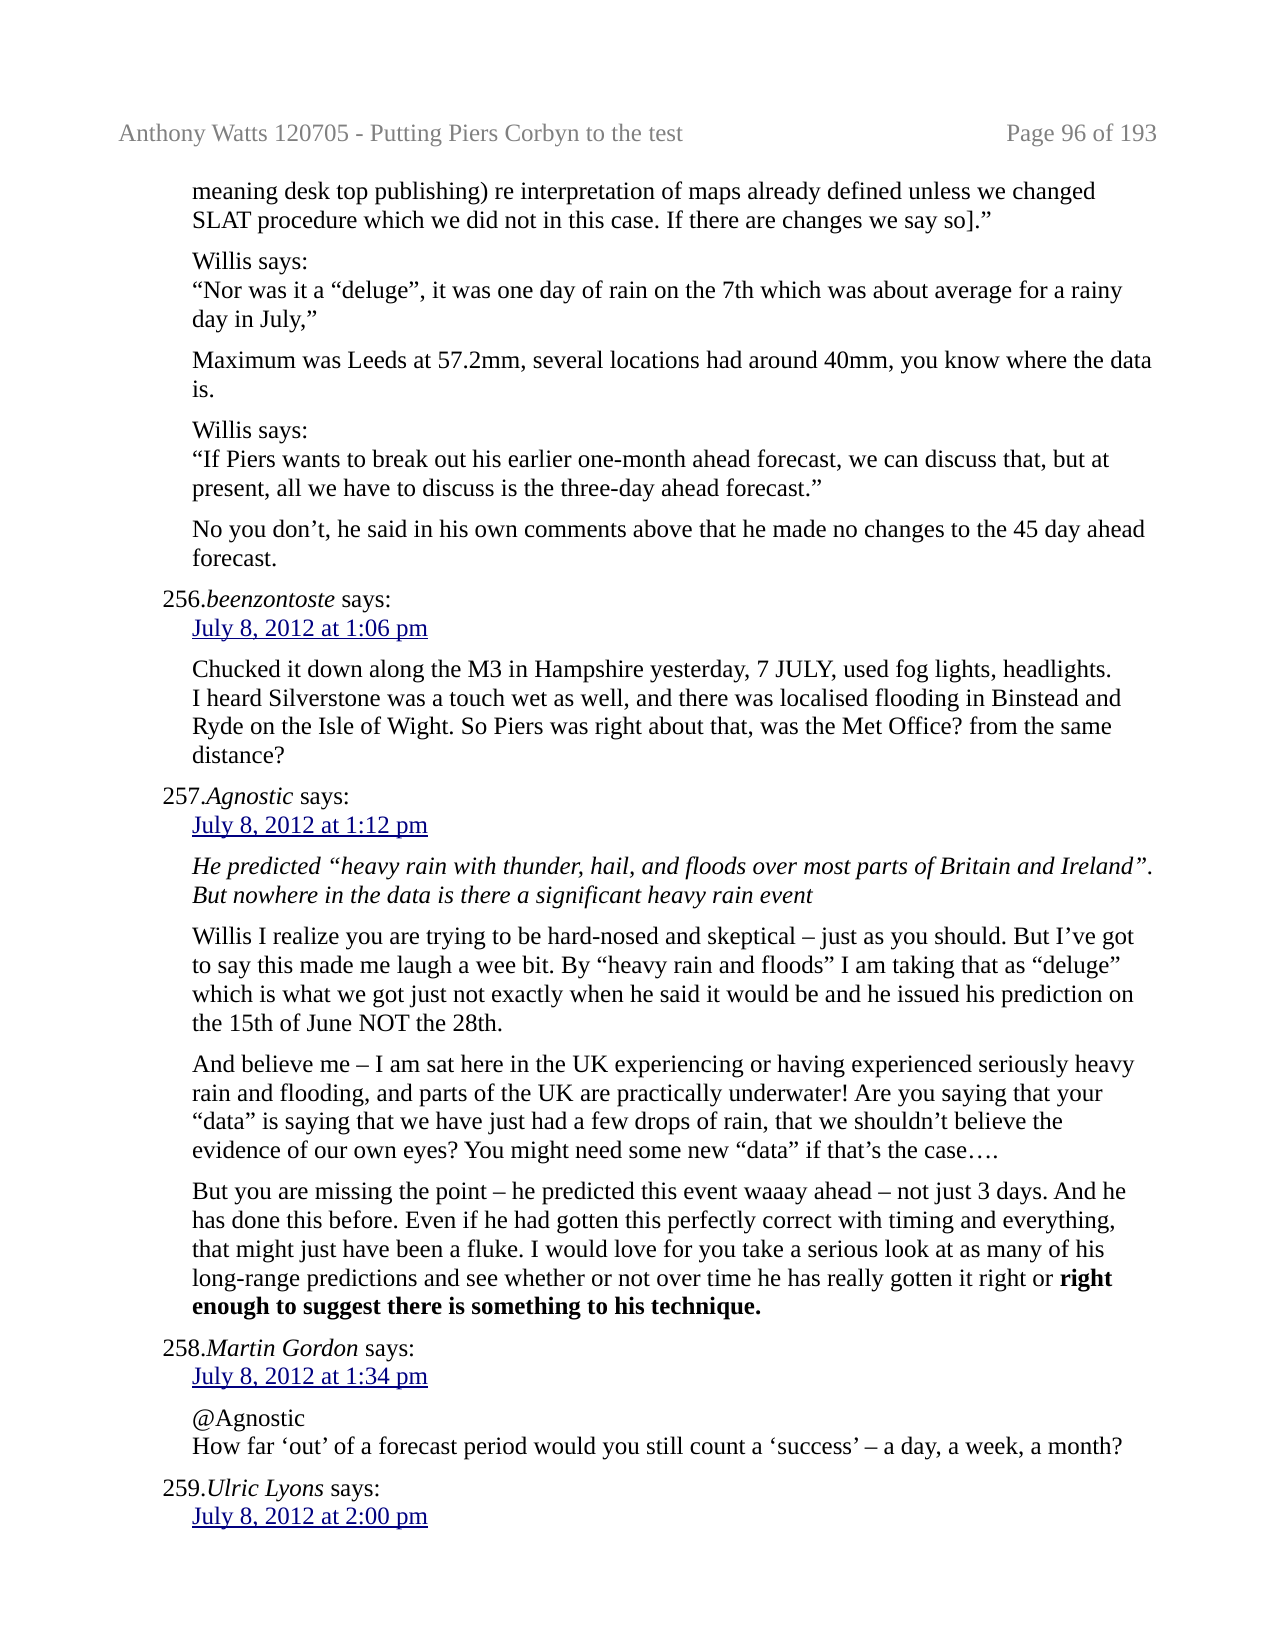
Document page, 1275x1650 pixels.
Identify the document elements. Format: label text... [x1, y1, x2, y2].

list Willis I realize you are trying to be hard-nosed and skeptical – just as you should. But I’ve got to say this made me laugh a wee bit. By “heavy rain and floods” I am taking that as “deluge” which is what we got just not exactly when he said it would be and he issued his prediction on the 15th of June NOT the 28th. [162, 921, 1157, 1036]
list beenzontoste says: [162, 584, 1157, 613]
list July 8, 2012 at 2:00 pm [162, 1501, 1157, 1530]
list meaning desk top publishing) re interpretation of maps already defined unless we changed SLAT procedure which we did not in this case. If there are changes we say so].” [162, 176, 1157, 234]
list July 8, 2012 at 1:06 pm [162, 613, 1157, 641]
list Ulric Lyons says: [162, 1473, 1157, 1501]
list Maximum was Leeds at 57.2mm, several locations had around 40mm, you know where the data is. [162, 345, 1157, 403]
list No you don’t, he said in his own comments above that he made no changes to the 45 day ahead forecast. [162, 514, 1157, 571]
list He predicted “heavy rain with thunder, hail, and floods over most parts of Britain and Ireland”. But nowhere in the data is there a significant heavy rain event [162, 851, 1157, 909]
list Willis says: “Nor was it a “deluge”, it was one day of rain on the 7th which was about average for a rainy day in July,” [162, 246, 1157, 333]
list And believe me – I am sat here in the UK experiencing or having experienced seriously heavy rain and flooding, and parts of the UK are practically underwater! Are you saying that your “data” is saying that we have just had a few drops of rain, that we shouldn’t believe the evidence of our own eyes? You might need some new “data” if that’s the case…. [162, 1049, 1157, 1164]
list But you are missing the point – he predicted this event waaay ahead – not just 3 days. And he has done this before. Even if he had gotten this perfectly correct with timing and everything, that might just have been a fluke. I would love for you take a serious look at as many of his long-range predictions and see whether or not over time he has really gotten it right or right enough to suggest there is something to his technique. [162, 1176, 1157, 1320]
list Agnostic says: [162, 781, 1157, 810]
list Martin Gordon says: [162, 1333, 1157, 1361]
list Chucked it down along the M3 in Hampshire yesterday, 7 JULY, used fog lights, headlights. I heard Silverstone was a touch wet as well, and there was localised flooding in Binstead and Ryde on the Isle of Wight. So Piers was right about that, was the Met Office? from the same distance? [162, 654, 1157, 769]
list July 8, 2012 at 1:12 pm [162, 810, 1157, 839]
list @Agnostic How far ‘out’ of a forecast period would you still count a ‘success’ – a day, a week, a month? [162, 1403, 1157, 1460]
list July 8, 2012 at 1:34 pm [162, 1361, 1157, 1390]
list Willis says: “If Piers wants to break out his earlier one-month ahead forecast, we can discuss that, but at present, all we have to discuss is the three-day ahead forecast.” [162, 415, 1157, 501]
